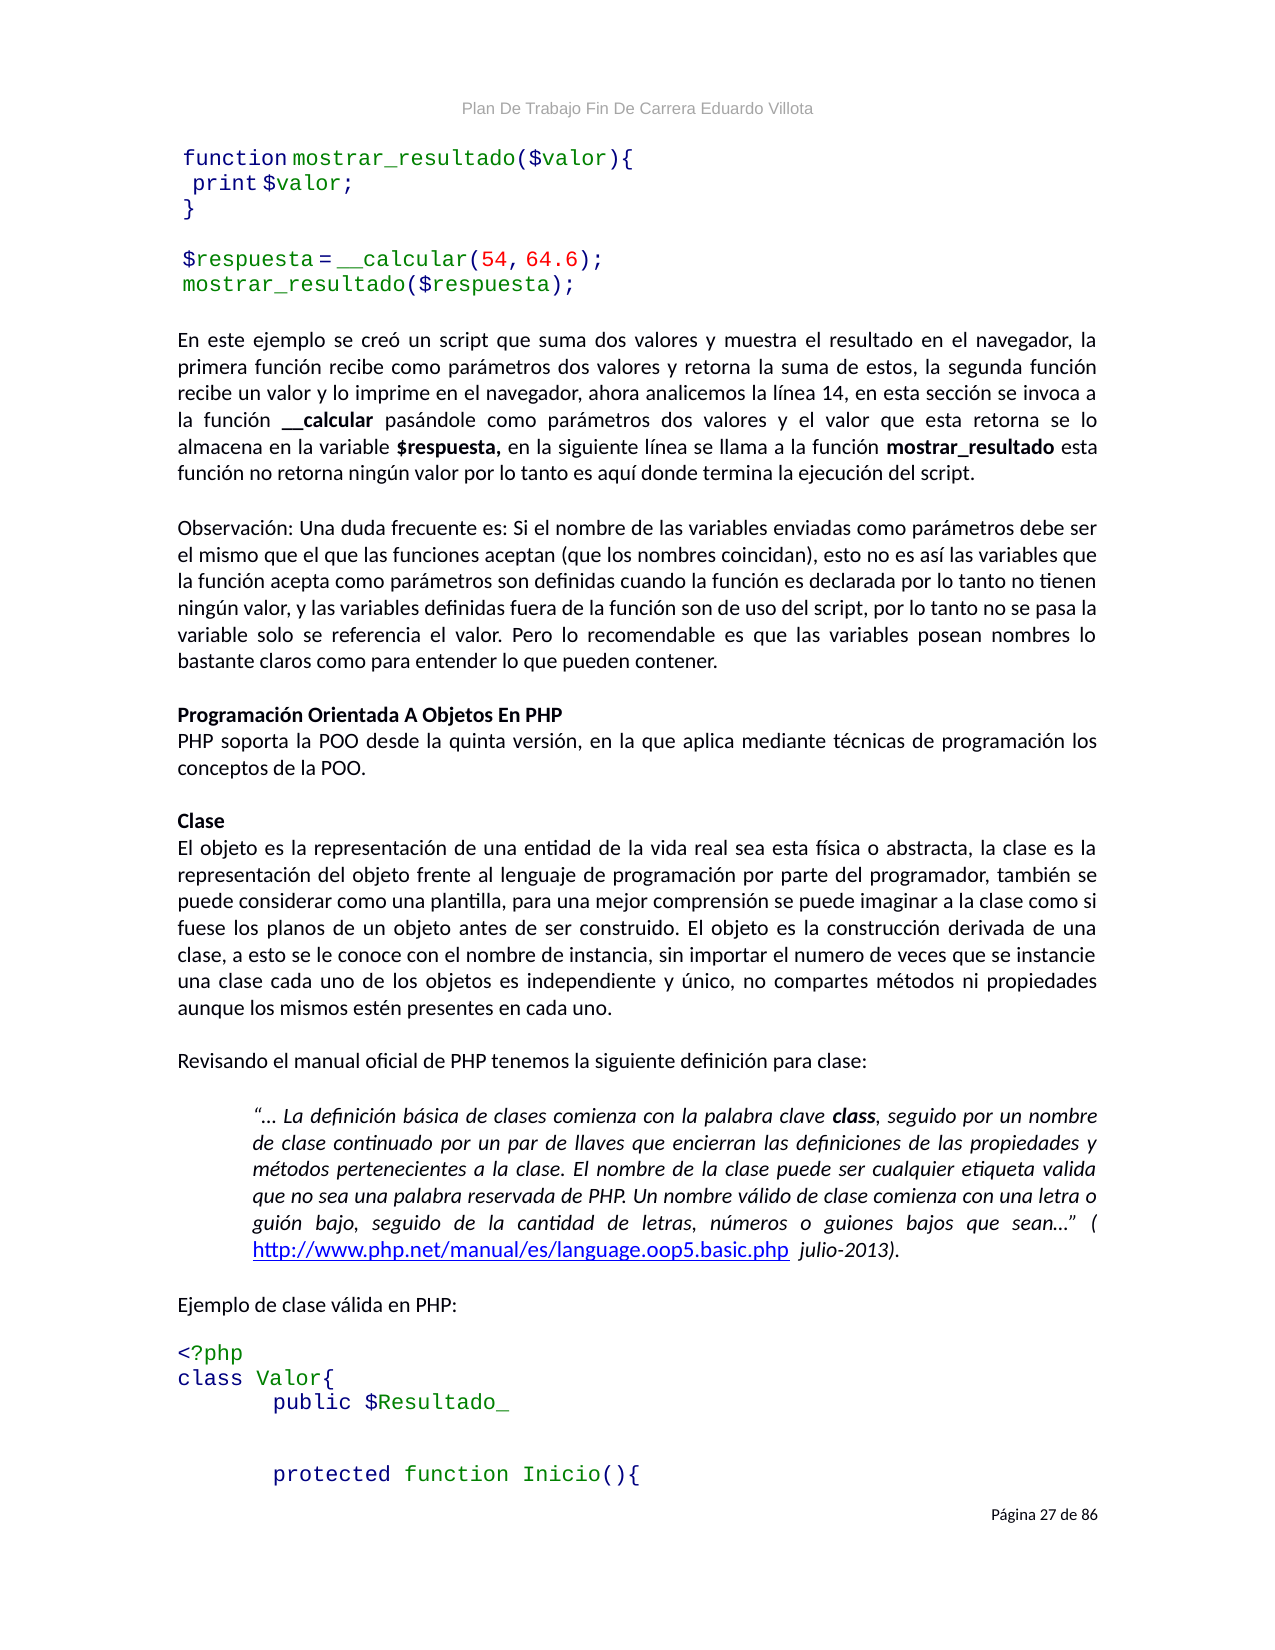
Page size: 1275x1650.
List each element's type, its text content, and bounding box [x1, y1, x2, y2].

text mostrar_resultado($respuesta); [177, 273, 1098, 298]
text $respuesta = __calcular(54, 64.6); [177, 249, 1098, 273]
text function mostrar_resultado($valor){ [177, 148, 1098, 172]
text class Valor{ [177, 1367, 1098, 1392]
text Observación: Una duda frecuente es: Si el nombre de las variables enviadas como parámetros debe ser el mismo que el que las funciones aceptan (que los nombres coincidan), esto no es así las variables que la función acepta como parámetros son definidas cuando la función es declarada por lo tanto no tienen ningún valor, y las variables definidas fuera de la función son de uso del script, por lo tanto no se pasa la variable solo se referencia el valor. Pero lo recomendable es que las variables posean nombres lo bastante claros como para entender lo que pueden contener. [177, 514, 1098, 674]
text El objeto es la representación de una entidad de la vida real sea esta física o abstracta, la clase es la representación del objeto frente al lenguaje de programación por parte del programador, también se puede considerar como una plantilla, para una mejor comprensión se puede imaginar a la clase como si fuese los planos de un objeto antes de ser construido. El objeto es la construcción derivada de una clase, a esto se le conoce con el nombre de instancia, sin importar el numero de veces que se instancie una clase cada uno de los objetos es independiente y único, no compartes métodos ni propiedades aunque los mismos estén presentes en cada uno. [177, 834, 1098, 1021]
text En este ejemplo se creó un script que suma dos valores y muestra el resultado en el navegador, la primera función recibe como parámetros dos valores y retorna la suma de estos, la segunda función recibe un valor y lo imprime en el navegador, ahora analicemos la línea 14, en esta sección se invoca a la función __calcular pasándole como parámetros dos valores y el valor que esta retorna se lo almacena en la variable $respuesta, en la siguiente línea se llama a la función mostrar_resultado esta función no retorna ningún valor por lo tanto es aquí donde termina la ejecución del script. [177, 326, 1098, 486]
text print $valor; [177, 172, 1098, 197]
text protected function Inicio(){ [177, 1464, 1098, 1488]
text Ejemplo de clase válida en PHP: [177, 1292, 1098, 1318]
text Clase [177, 808, 1098, 834]
text PHP soporta la POO desde la quinta versión, en la que aplica mediante técnicas de programación los conceptos de la POO. [177, 728, 1098, 781]
text public $Resultado_ [177, 1392, 1098, 1416]
text Programación Orientada A Objetos En PHP [177, 701, 1098, 728]
text “… La definición básica de clases comienza con la palabra clave class, seguido por un nombre de clase continuado por un par de llaves que encierran las definiciones de las propiedades y métodos pertenecientes a la clase. El nombre de la clase puede ser cualquier etiqueta valida que no sea una palabra reservada de PHP. Un nombre válido de clase comienza con una letra o guión bajo, seguido de la cantidad de letras, números o guiones bajos que sean…” ( http://www.php.net/manual/es/language.oop5.basic.php julio-2013). [252, 1102, 1098, 1264]
text } [177, 197, 1098, 222]
text Revisando el manual oficial de PHP tenemos la siguiente definición para clase: [177, 1048, 1098, 1074]
text <?php [177, 1342, 1098, 1367]
